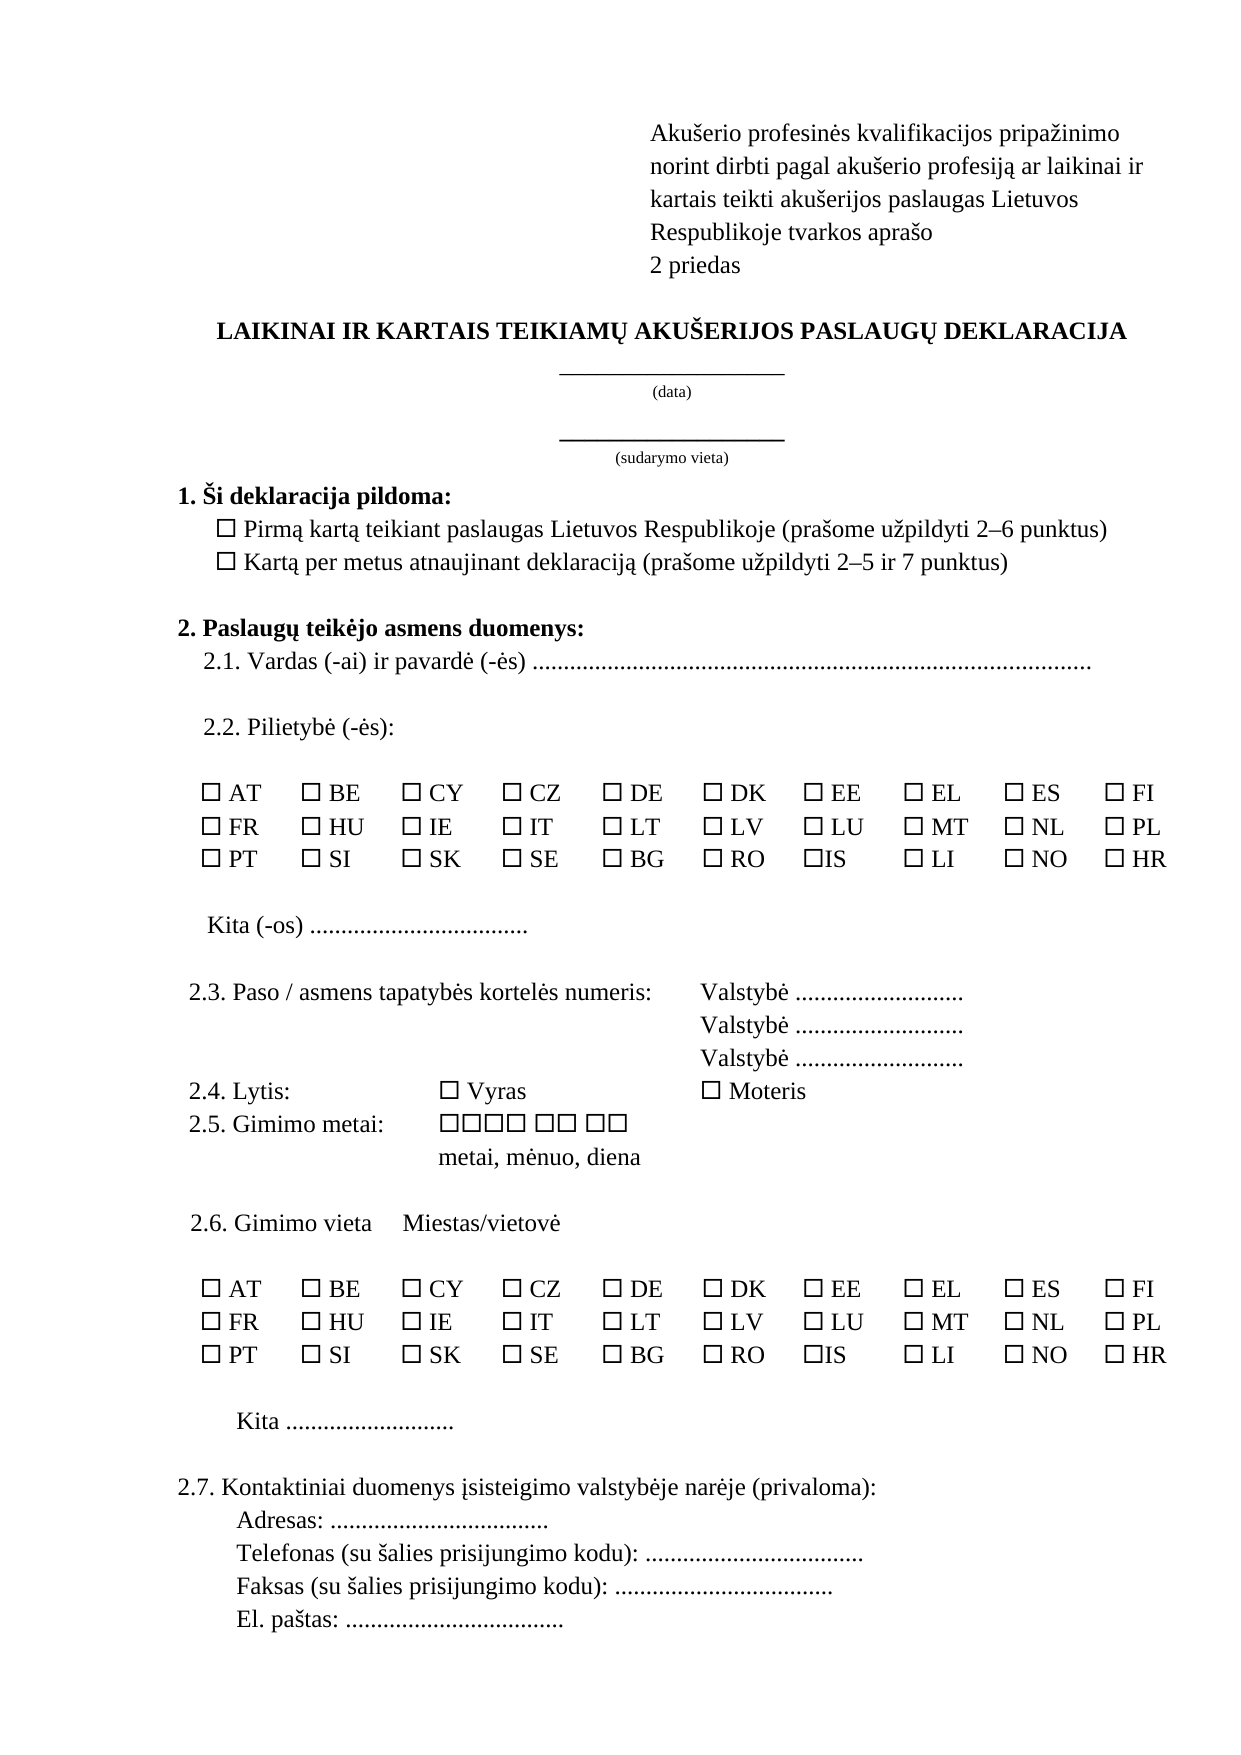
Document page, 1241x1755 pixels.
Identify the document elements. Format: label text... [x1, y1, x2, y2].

table_header  FI [1092, 1274, 1192, 1307]
table_cell  PL [1092, 812, 1192, 844]
text (data) [177, 382, 1167, 411]
text Faksas (su šalies prisijungimo kodu): ................................... [177, 1571, 1167, 1600]
table_cell  SE [490, 1340, 590, 1406]
table_header 2.3. Paso / asmens tapatybės kortelės numeris: [177, 977, 689, 1076]
table_cell  IE [389, 812, 489, 844]
text  Kartą per metus atnaujinant deklaraciją (prašome užpildyti 2–5 ir 7 punktus) [215, 547, 1167, 576]
table_cell  HU [289, 812, 389, 844]
table_header  BE [289, 1274, 389, 1307]
table_cell  PT [189, 845, 289, 911]
table_cell  LT [590, 1307, 690, 1340]
table_header  EE [791, 1274, 891, 1307]
table_cell IS [791, 845, 891, 911]
table_header  DE [590, 779, 690, 812]
table_header  CZ [490, 779, 590, 812]
table_header  EL [891, 779, 992, 812]
table_cell  LI [891, 1340, 992, 1406]
text Respublikoje tvarkos aprašo [650, 217, 1167, 246]
table_cell  SE [490, 845, 590, 911]
table_header  BE [289, 779, 389, 812]
table_header  DK [690, 1274, 791, 1307]
text 1. Ši deklaracija pildoma: [177, 481, 1167, 510]
table_cell  IT [490, 812, 590, 844]
table_cell  BG [590, 1340, 690, 1406]
table_cell  SK [389, 1340, 489, 1406]
text 2.2. Pilietybė (-ės): [177, 712, 1167, 741]
table_cell  NL [992, 812, 1092, 844]
table_header  DK [690, 779, 791, 812]
text 2 priedas [649, 250, 1167, 279]
text 2.7. Kontaktiniai duomenys įsisteigimo valstybėje narėje (privaloma): [177, 1472, 1167, 1501]
text El. paštas: ................................... [177, 1604, 1167, 1633]
table_header  ES [992, 779, 1092, 812]
text  Pirmą kartą teikiant paslaugas Lietuvos Respublikoje (prašome užpildyti 2–6 punktus) [215, 514, 1167, 543]
table_header  EL [891, 1274, 992, 1307]
table_header  AT [189, 1274, 289, 1307]
table_header  AT [189, 779, 289, 812]
table_cell 2.4. Lytis: [177, 1076, 427, 1109]
table_header  CY [389, 1274, 489, 1307]
text __________________ [177, 349, 1167, 378]
text 2.1. Vardas (-ai) ir pavardė (-ės) [177, 646, 1167, 675]
table_cell  LV [690, 1307, 791, 1340]
text Laikinai IR KARTAIS teikiamų Akušerijos paslaugų deklaracija [177, 316, 1167, 345]
text Kita ........................... [177, 1406, 1167, 1435]
text norint dirbti pagal akušerio profesiją ar laikinai ir [650, 151, 1167, 180]
table_cell  HU [289, 1307, 389, 1340]
table_cell  HR [1092, 845, 1192, 911]
table_header  EE [791, 779, 891, 812]
table_header  FI [1092, 779, 1192, 812]
table_cell  BG [590, 845, 690, 911]
table_cell  FR [189, 812, 289, 844]
table_cell  PT [189, 1340, 289, 1406]
table_cell  IE [389, 1307, 489, 1340]
table_header  CZ [490, 1274, 590, 1307]
table_cell  PL [1092, 1307, 1192, 1340]
text 2. Paslaugų teikėjo asmens duomenys: [177, 613, 1167, 642]
text 2.6. Gimimo vieta Miestas/vietovė [177, 1208, 1167, 1237]
table_cell 2.5. Gimimo metai: [177, 1109, 427, 1175]
table_cell IS [791, 1340, 891, 1406]
table_cell  SI [289, 1340, 389, 1406]
text Akušerio profesinės kvalifikacijos pripažinimo [650, 118, 1167, 147]
text (sudarymo vieta) [177, 448, 1167, 477]
text Telefonas (su šalies prisijungimo kodu): ................................... [177, 1538, 1167, 1567]
table_cell  LI [891, 845, 992, 911]
text Kita (-os) ................................... [177, 911, 1167, 939]
table_cell  LT [590, 812, 690, 844]
table_cell  LV [690, 812, 791, 844]
table_cell  NO [992, 1340, 1092, 1406]
table_cell  Vyras [427, 1076, 689, 1109]
text Adresas: ................................... [177, 1505, 1167, 1534]
table_header Valstybė ........................... Valstybė ........................... Valstybė ........................... [689, 977, 1122, 1076]
table_header  CY [389, 779, 489, 812]
table_cell  HR [1092, 1340, 1192, 1406]
table_cell  MT [891, 812, 992, 844]
text __________________ [177, 415, 1167, 444]
table_cell  RO [690, 845, 791, 911]
table_cell  Moteris [689, 1076, 1122, 1109]
text kartais teikti akušerijos paslaugas Lietuvos [650, 184, 1167, 213]
table_cell  MT [891, 1307, 992, 1340]
table_cell  SI [289, 845, 389, 911]
table_cell  RO [690, 1340, 791, 1406]
table_cell  IT [490, 1307, 590, 1340]
table_cell  LU [791, 1307, 891, 1340]
table_cell    metai, mėnuo, diena [427, 1109, 1122, 1175]
table_cell  SK [389, 845, 489, 911]
table_cell  LU [791, 812, 891, 844]
table_header  ES [992, 1274, 1092, 1307]
table_header  DE [590, 1274, 690, 1307]
table_cell  NL [992, 1307, 1092, 1340]
table_cell  NO [992, 845, 1092, 911]
table_cell  FR [189, 1307, 289, 1340]
